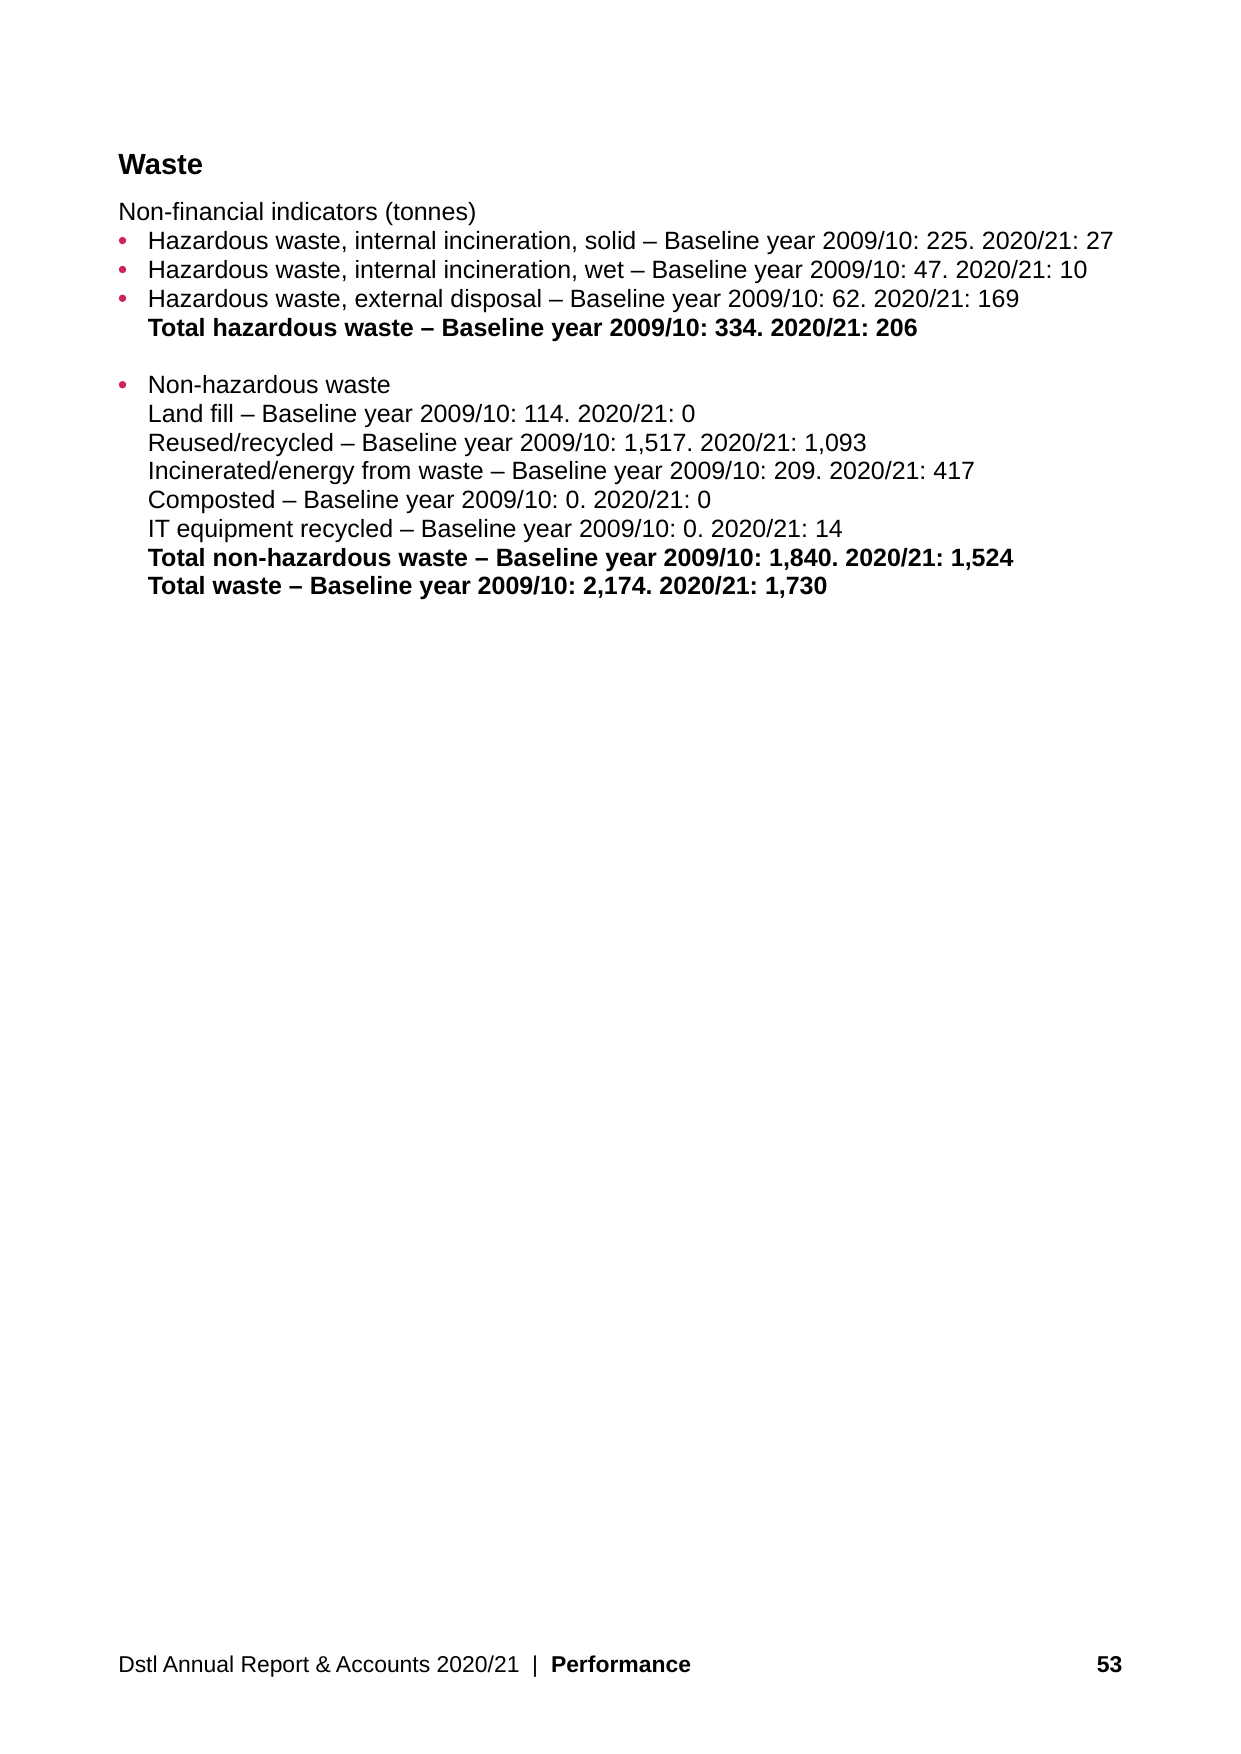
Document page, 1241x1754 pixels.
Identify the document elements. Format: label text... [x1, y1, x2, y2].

subtitle Waste [118, 147, 1122, 180]
text Non-financial indicators (tonnes) [118, 197, 1122, 226]
list Hazardous waste, external disposal – Baseline year 2009/10: 62. 2020/21: 169 Total hazardous waste – Baseline year 2009/10: 334. 2020/21: 206 [118, 284, 1122, 341]
list Hazardous waste, internal incineration, wet – Baseline year 2009/10: 47. 2020/21: 10 [118, 255, 1122, 284]
list Non-hazardous waste Land fill – Baseline year 2009/10: 114. 2020/21: 0 Reused/recycled – Baseline year 2009/10: 1,517. 2020/21: 1,093 Incinerated/energy from waste – Baseline year 2009/10: 209. 2020/21: 417 Composted – Baseline year 2009/10: 0. 2020/21: 0 IT equipment recycled – Baseline year 2009/10: 0. 2020/21: 14 Total non-hazardous waste – Baseline year 2009/10: 1,840. 2020/21: 1,524 Total waste – Baseline year 2009/10: 2,174. 2020/21: 1,730 [118, 370, 1122, 600]
list Hazardous waste, internal incineration, solid – Baseline year 2009/10: 225. 2020/21: 27 [118, 226, 1122, 255]
